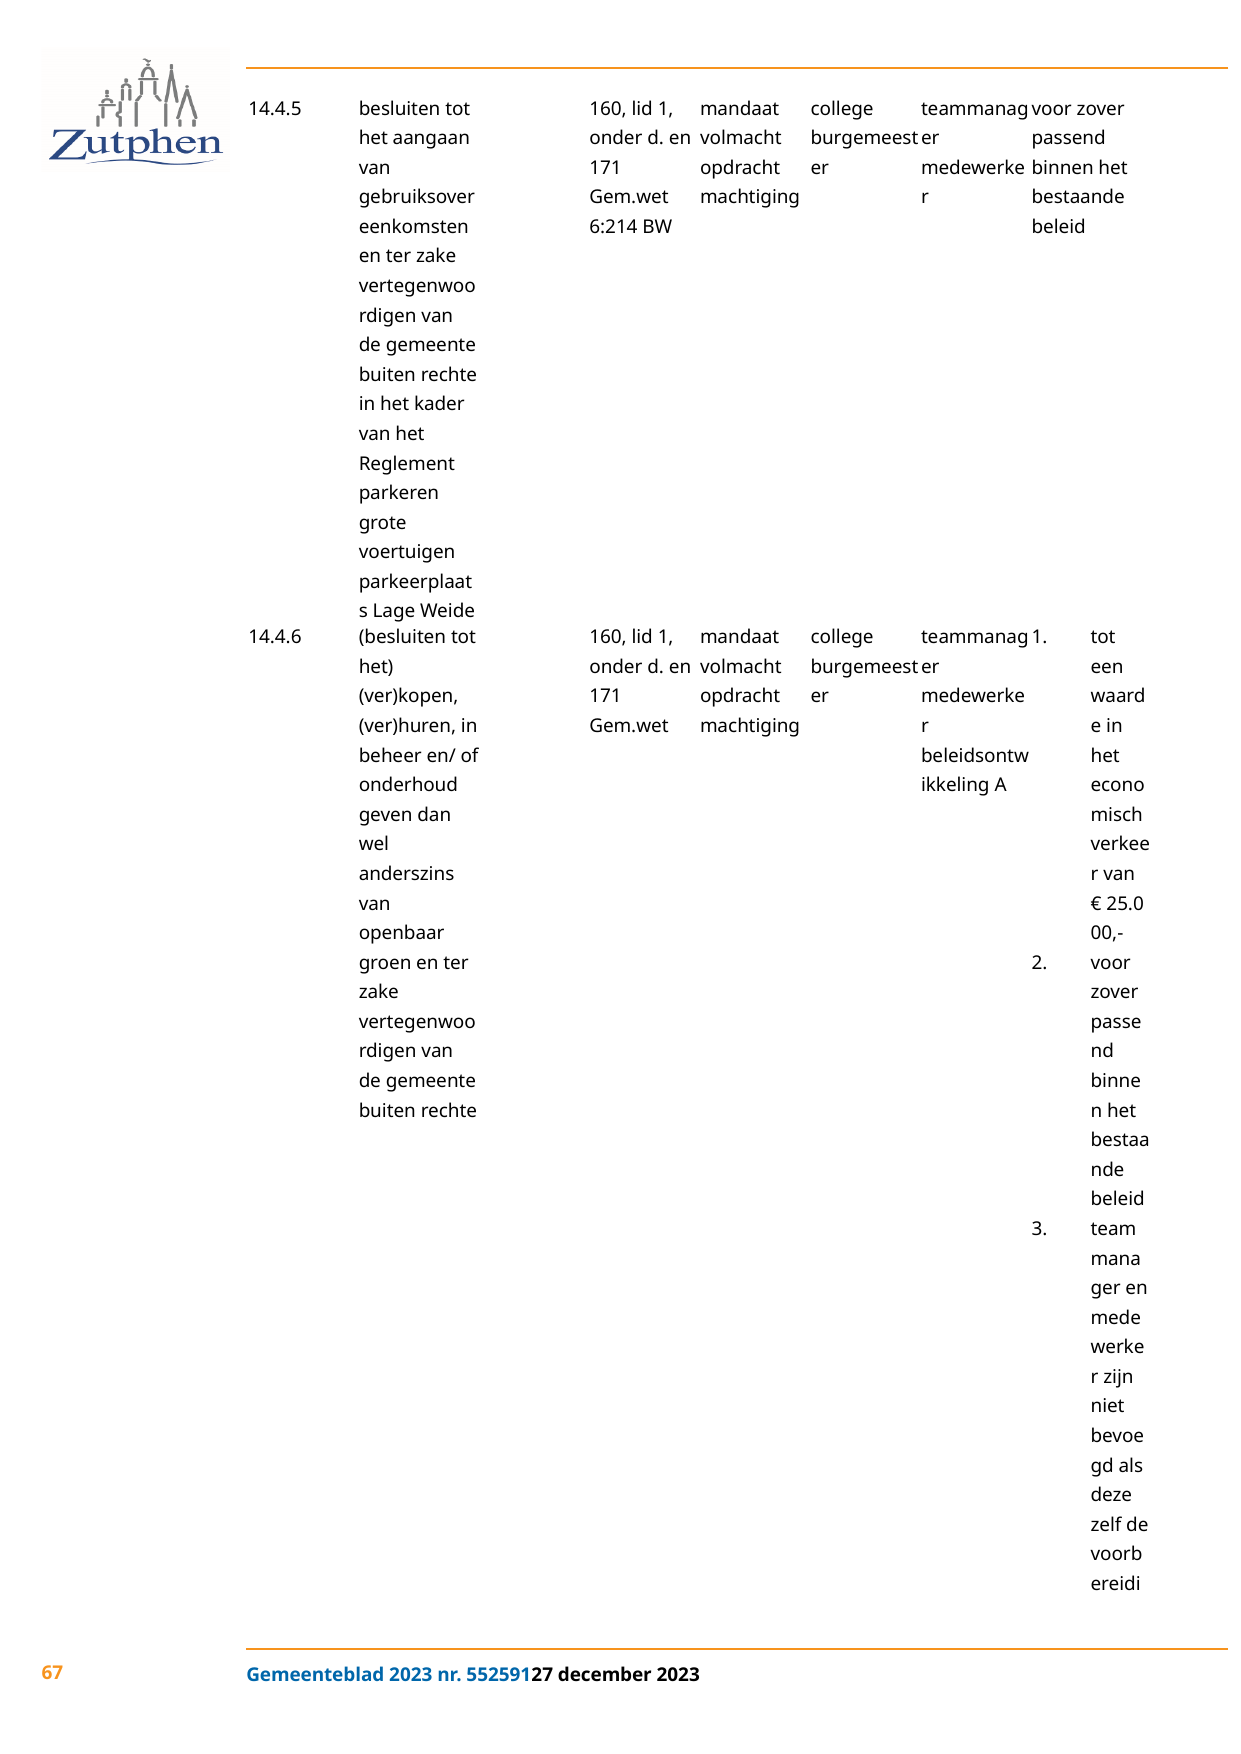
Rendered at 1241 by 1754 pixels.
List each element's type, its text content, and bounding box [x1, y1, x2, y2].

table_cell mandaat volmacht opdracht machtiging [700, 624, 810, 1596]
table_cell [479, 624, 589, 1596]
table_cell teammanager medewerker beleidsontwikkeling A [921, 624, 1031, 1596]
table_cell 160, lid 1, onder d. en 171 Gem.wet [589, 624, 700, 1596]
table_cell voor zover passend binnen het bestaande beleid [1031, 95, 1152, 623]
table_cell college burgemeester [810, 95, 921, 623]
table_cell 160, lid 1, onder d. en 171 Gem.wet 6:214 BW [589, 95, 700, 623]
table_cell tot een waarde in het economisch verkeer van € 25.000,- voor zover passend binnen het bestaande beleid teammanager en medewerker zijn niet bevoegd als deze zelf de voorbereidi [1031, 624, 1152, 1596]
table_cell 14.4.6 [248, 624, 358, 1596]
table_cell besluiten tot het aangaan van gebruiksovereenkomsten en ter zake vertegenwoordigen van de gemeente buiten rechte in het kader van het Reglement parkeren grote voertuigen parkeerplaats Lage Weide [359, 95, 479, 623]
table_cell 14.4.5 [248, 95, 358, 623]
table_cell (besluiten tot het) (ver)kopen, (ver)huren, in beheer en/ of onderhoud geven dan wel anderszins van openbaar groen en ter zake vertegenwoordigen van de gemeente buiten rechte [359, 624, 479, 1596]
picture [41, 47, 231, 172]
table_cell mandaat volmacht opdracht machtiging [700, 95, 810, 623]
table_cell [479, 95, 589, 623]
table_cell college burgemeester [810, 624, 921, 1596]
table_cell teammanager medewerker [921, 95, 1031, 623]
